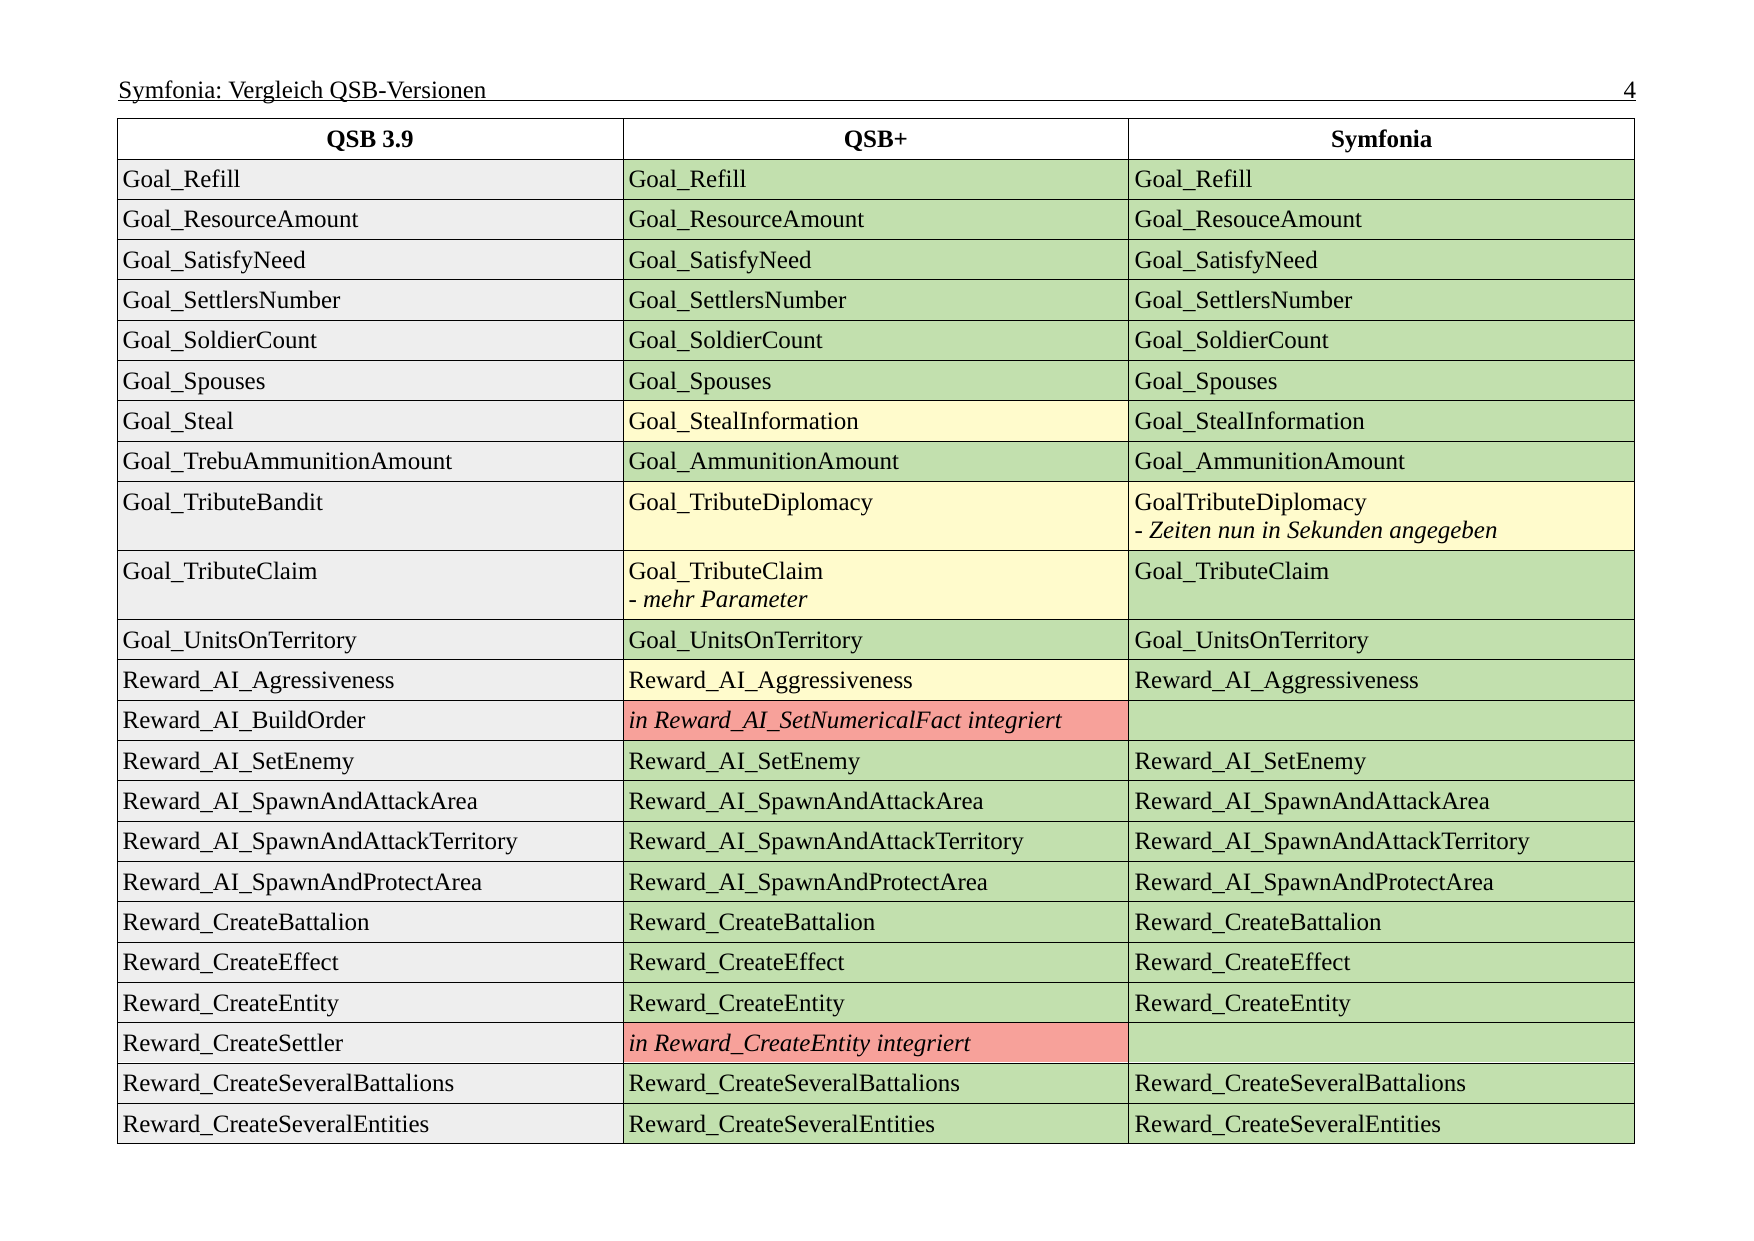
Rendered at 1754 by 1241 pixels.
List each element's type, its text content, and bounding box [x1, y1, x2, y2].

table_cell Goal_SettlersNumber [624, 280, 1128, 320]
table_cell Reward_CreateSeveralEntities [624, 1104, 1128, 1143]
table_cell Goal_UnitsOnTerritory [118, 620, 623, 659]
table_cell Reward_AI_SetEnemy [624, 741, 1128, 780]
table_cell Goal_Spouses [624, 361, 1128, 400]
table_cell Goal_StealInformation [1129, 401, 1634, 441]
table_cell Reward_AI_SpawnAndProtectArea [1129, 862, 1634, 901]
table_cell Goal_TributeDiplomacy [624, 482, 1128, 550]
table_cell Goal_TrebuAmmunitionAmount [118, 442, 623, 481]
table_cell GoalTributeDiplomacy - Zeiten nun in Sekunden angegeben [1129, 482, 1634, 550]
table_cell Reward_CreateEffect [1129, 943, 1634, 982]
table_cell Goal_Steal [118, 401, 623, 441]
table_header QSB 3.9 [118, 119, 623, 158]
table_cell Reward_CreateBattalion [624, 902, 1128, 942]
table_cell in Reward_AI_SetNumericalFact integriert [624, 701, 1128, 740]
table_cell Reward_AI_Aggressiveness [1129, 660, 1634, 700]
table_cell Goal_SettlersNumber [1129, 280, 1634, 320]
table_cell Reward_AI_SpawnAndAttackArea [1129, 781, 1634, 821]
table_cell Goal_AmmunitionAmount [624, 442, 1128, 481]
table_cell Goal_StealInformation [624, 401, 1128, 441]
table_cell Reward_CreateEffect [118, 943, 623, 982]
table_cell Goal_SettlersNumber [118, 280, 623, 320]
table_cell Reward_AI_SpawnAndAttackTerritory [1129, 822, 1634, 861]
table_cell Goal_SatisfyNeed [1129, 240, 1634, 279]
table_cell Goal_UnitsOnTerritory [1129, 620, 1634, 659]
table_cell Reward_AI_SetEnemy [118, 741, 623, 780]
table_cell Reward_CreateBattalion [1129, 902, 1634, 942]
table_cell Reward_AI_SetEnemy [1129, 741, 1634, 780]
table_cell Reward_AI_SpawnAndAttackArea [118, 781, 623, 821]
table_cell Goal_Spouses [1129, 361, 1634, 400]
table_cell Reward_AI_SpawnAndAttackTerritory [624, 822, 1128, 861]
table_cell Goal_TributeClaim [118, 551, 623, 619]
table_cell Goal_SoldierCount [118, 321, 623, 360]
table_cell Goal_Refill [118, 160, 623, 199]
table_cell Goal_Refill [1129, 160, 1634, 199]
table_cell Reward_AI_Agressiveness [118, 660, 623, 700]
table_cell Goal_SoldierCount [624, 321, 1128, 360]
table_cell [1129, 701, 1634, 740]
table_cell Goal_TributeClaim - mehr Parameter [624, 551, 1128, 619]
table_cell Reward_AI_BuildOrder [118, 701, 623, 740]
table_cell Reward_CreateSeveralBattalions [624, 1064, 1128, 1103]
table_header Symfonia [1129, 119, 1634, 158]
table_cell Goal_ResouceAmount [1129, 200, 1634, 239]
table_cell Goal_SatisfyNeed [624, 240, 1128, 279]
table_cell Reward_CreateSettler [118, 1023, 623, 1062]
table_cell Reward_AI_SpawnAndProtectArea [118, 862, 623, 901]
table_cell Goal_AmmunitionAmount [1129, 442, 1634, 481]
table_cell in Reward_CreateEntity integriert [624, 1023, 1128, 1062]
table_cell Goal_UnitsOnTerritory [624, 620, 1128, 659]
table_cell Reward_AI_Aggressiveness [624, 660, 1128, 700]
table_cell Goal_TributeClaim [1129, 551, 1634, 619]
table_cell Reward_AI_SpawnAndAttackTerritory [118, 822, 623, 861]
table_cell Reward_CreateSeveralEntities [118, 1104, 623, 1143]
table_cell Goal_Spouses [118, 361, 623, 400]
table_cell [1129, 1023, 1634, 1062]
table_cell Reward_CreateEntity [1129, 983, 1634, 1022]
table_cell Reward_CreateEffect [624, 943, 1128, 982]
table_cell Reward_CreateEntity [624, 983, 1128, 1022]
table_header QSB+ [624, 119, 1128, 158]
table_cell Goal_Refill [624, 160, 1128, 199]
table_cell Goal_TributeBandit [118, 482, 623, 550]
table_cell Reward_CreateEntity [118, 983, 623, 1022]
table_cell Goal_ResourceAmount [118, 200, 623, 239]
table_cell Reward_CreateSeveralEntities [1129, 1104, 1634, 1143]
table_cell Reward_AI_SpawnAndProtectArea [624, 862, 1128, 901]
table_cell Goal_SatisfyNeed [118, 240, 623, 279]
table_cell Reward_CreateSeveralBattalions [1129, 1064, 1634, 1103]
table_cell Reward_AI_SpawnAndAttackArea [624, 781, 1128, 821]
table_cell Reward_CreateBattalion [118, 902, 623, 942]
table_cell Goal_SoldierCount [1129, 321, 1634, 360]
table_cell Reward_CreateSeveralBattalions [118, 1064, 623, 1103]
table_cell Goal_ResourceAmount [624, 200, 1128, 239]
